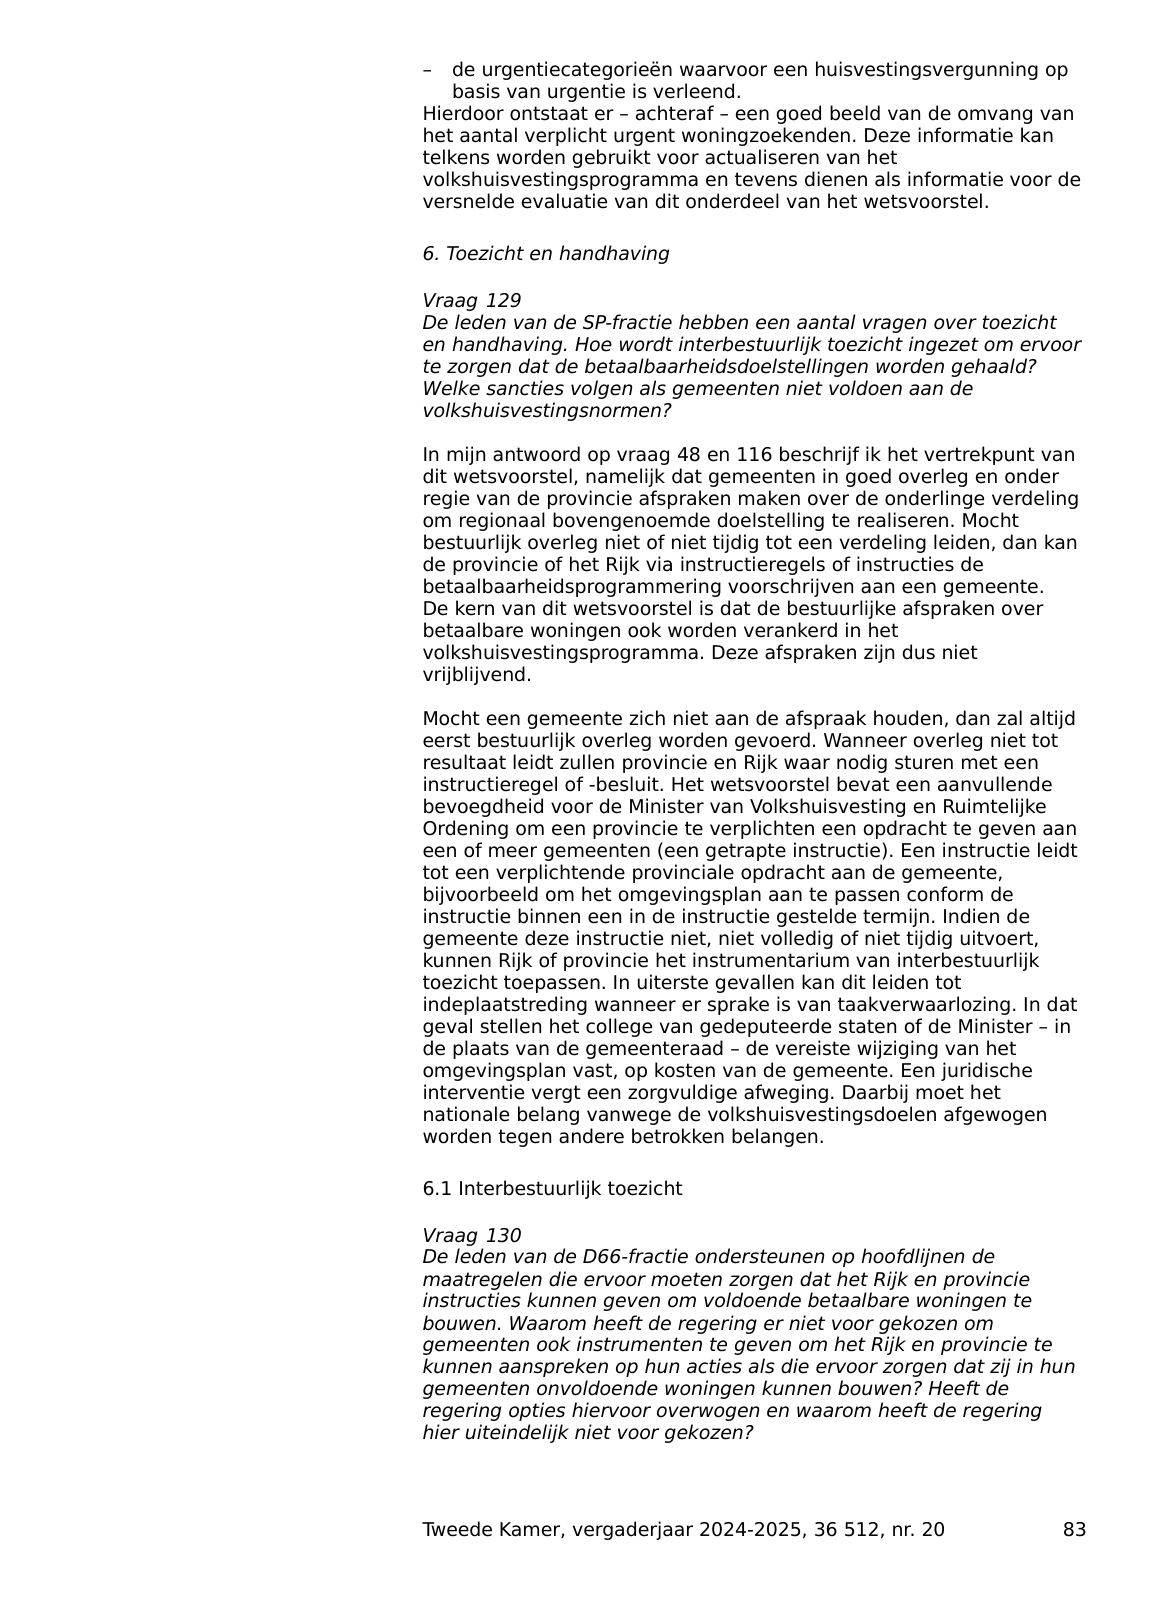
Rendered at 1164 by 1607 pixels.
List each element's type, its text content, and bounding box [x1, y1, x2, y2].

subtitle 6.1 Interbestuurlijk toezicht [422, 1177, 1087, 1199]
text Vraag 130 [422, 1224, 1087, 1246]
text De kern van dit wetsvoorstel is dat de bestuurlijke afspraken over betaalbare woningen ook worden verankerd in het volkshuisvestingsprogramma. Deze afspraken zijn dus niet vrijblijvend. [422, 598, 1087, 686]
text Hierdoor ontstaat er – achteraf – een goed beeld van de omvang van het aantal verplicht urgent woningzoekenden. Deze informatie kan telkens worden gebruikt voor actualiseren van het volkshuisvestingsprogramma en tevens dienen als informatie voor de versnelde evaluatie van dit onderdeel van het wetsvoorstel. [422, 103, 1087, 213]
text – de urgentiecategorieën waarvoor een huisvestingsvergunning op basis van urgentie is verleend. [422, 59, 1087, 103]
text In mijn antwoord op vraag 48 en 116 beschrijf ik het vertrekpunt van dit wetsvoorstel, namelijk dat gemeenten in goed overleg en onder regie van de provincie afspraken maken over de onderlinge verdeling om regionaal bovengenoemde doelstelling te realiseren. Mocht bestuurlijk overleg niet of niet tijdig tot een verdeling leiden, dan kan de provincie of het Rijk via instructieregels of instructies de betaalbaarheidsprogrammering voorschrijven aan een gemeente. [422, 444, 1087, 598]
text Mocht een gemeente zich niet aan de afspraak houden, dan zal altijd eerst bestuurlijk overleg worden gevoerd. Wanneer overleg niet tot resultaat leidt zullen provincie en Rijk waar nodig sturen met een instructieregel of -besluit. Het wetsvoorstel bevat een aanvullende bevoegdheid voor de Minister van Volkshuisvesting en Ruimtelijke Ordening om een provincie te verplichten een opdracht te geven aan een of meer gemeenten (een getrapte instructie). Een instructie leidt tot een verplichtende provinciale opdracht aan de gemeente, bijvoorbeeld om het omgevingsplan aan te passen conform de instructie binnen een in de instructie gestelde termijn. Indien de gemeente deze instructie niet, niet volledig of niet tijdig uitvoert, kunnen Rijk of provincie het instrumentarium van interbestuurlijk toezicht toepassen. In uiterste gevallen kan dit leiden tot indeplaatstreding wanneer er sprake is van taakverwaarlozing. In dat geval stellen het college van gedeputeerde staten of de Minister – in de plaats van de gemeenteraad – de vereiste wijziging van het omgevingsplan vast, op kosten van de gemeente. Een juridische interventie vergt een zorgvuldige afweging. Daarbij moet het nationale belang vanwege de volkshuisvestingsdoelen afgewogen worden tegen andere betrokken belangen. [422, 708, 1087, 1147]
text Vraag 129 [422, 290, 1087, 312]
text De leden van de D66-fractie ondersteunen op hoofdlijnen de maatregelen die ervoor moeten zorgen dat het Rijk en provincie instructies kunnen geven om voldoende betaalbare woningen te bouwen. Waarom heeft de regering er niet voor gekozen om gemeenten ook instrumenten te geven om het Rijk en provincie te kunnen aanspreken op hun acties als die ervoor zorgen dat zij in hun gemeenten onvoldoende woningen kunnen bouwen? Heeft de regering opties hiervoor overwogen en waarom heeft de regering hier uiteindelijk niet voor gekozen? [422, 1246, 1087, 1444]
subtitle 6. Toezicht en handhaving [422, 243, 1087, 265]
text De leden van de SP-fractie hebben een aantal vragen over toezicht en handhaving. Hoe wordt interbestuurlijk toezicht ingezet om ervoor te zorgen dat de betaalbaarheidsdoelstellingen worden gehaald? Welke sancties volgen als gemeenten niet voldoen aan de volkshuisvestingsnormen? [422, 312, 1087, 422]
